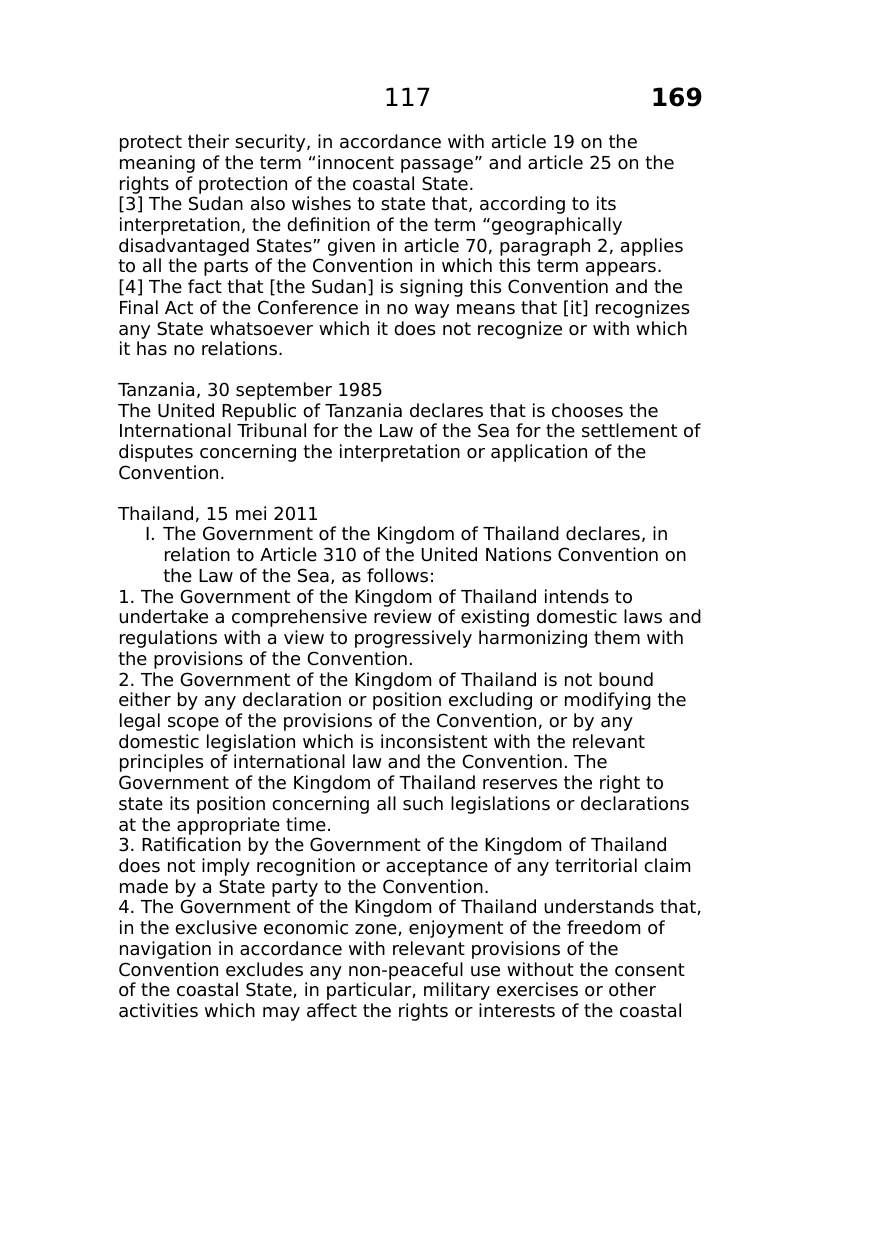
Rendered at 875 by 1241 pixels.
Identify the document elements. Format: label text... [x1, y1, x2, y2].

text protect their security, in accordance with article 19 on the meaning of the term “innocent passage” and article 25 on the rights of protection of the coastal State. [118, 132, 703, 194]
text 4. The Government of the Kingdom of Thailand understands that, in the exclusive economic zone, enjoyment of the freedom of navigation in accordance with relevant provisions of the Convention excludes any non-peaceful use without the consent of the coastal State, in particular, military exercises or other activities which may affect the rights or interests of the coastal [118, 897, 703, 1022]
text [4] The fact that [the Sudan] is signing this Convention and the Final Act of the Conference in no way means that [it] recognizes any State whatsoever which it does not recognize or with which it has no relations. [118, 277, 703, 360]
text Thailand, 15 mei 2011 [118, 503, 703, 524]
text Tanzania, 30 september 1985 [118, 380, 703, 401]
text 2. The Government of the Kingdom of Thailand is not bound either by any declaration or position excluding or modifying the legal scope of the provisions of the Convention, or by any domestic legislation which is inconsistent with the relevant principles of international law and the Convention. The Government of the Kingdom of Thailand reserves the right to state its position concerning all such legislations or declarations at the appropriate time. [118, 669, 703, 835]
text 1. The Government of the Kingdom of Thailand intends to undertake a comprehensive review of existing domestic laws and regulations with a view to progressively harmonizing them with the provisions of the Convention. [118, 586, 703, 669]
text I. The Government of the Kingdom of Thailand declares, in relation to Article 310 of the United Nations Convention on the Law of the Sea, as follows: [118, 524, 703, 586]
text [3] The Sudan also wishes to state that, according to its interpretation, the definition of the term “geographically disadvantaged States” given in article 70, paragraph 2, applies to all the parts of the Convention in which this term appears. [118, 194, 703, 277]
text The United Republic of Tanzania declares that is chooses the International Tribunal for the Law of the Sea for the settlement of disputes concerning the interpretation or application of the Convention. [118, 401, 703, 483]
text 3. Ratification by the Government of the Kingdom of Thailand does not imply recognition or acceptance of any territorial claim made by a State party to the Convention. [118, 835, 703, 897]
